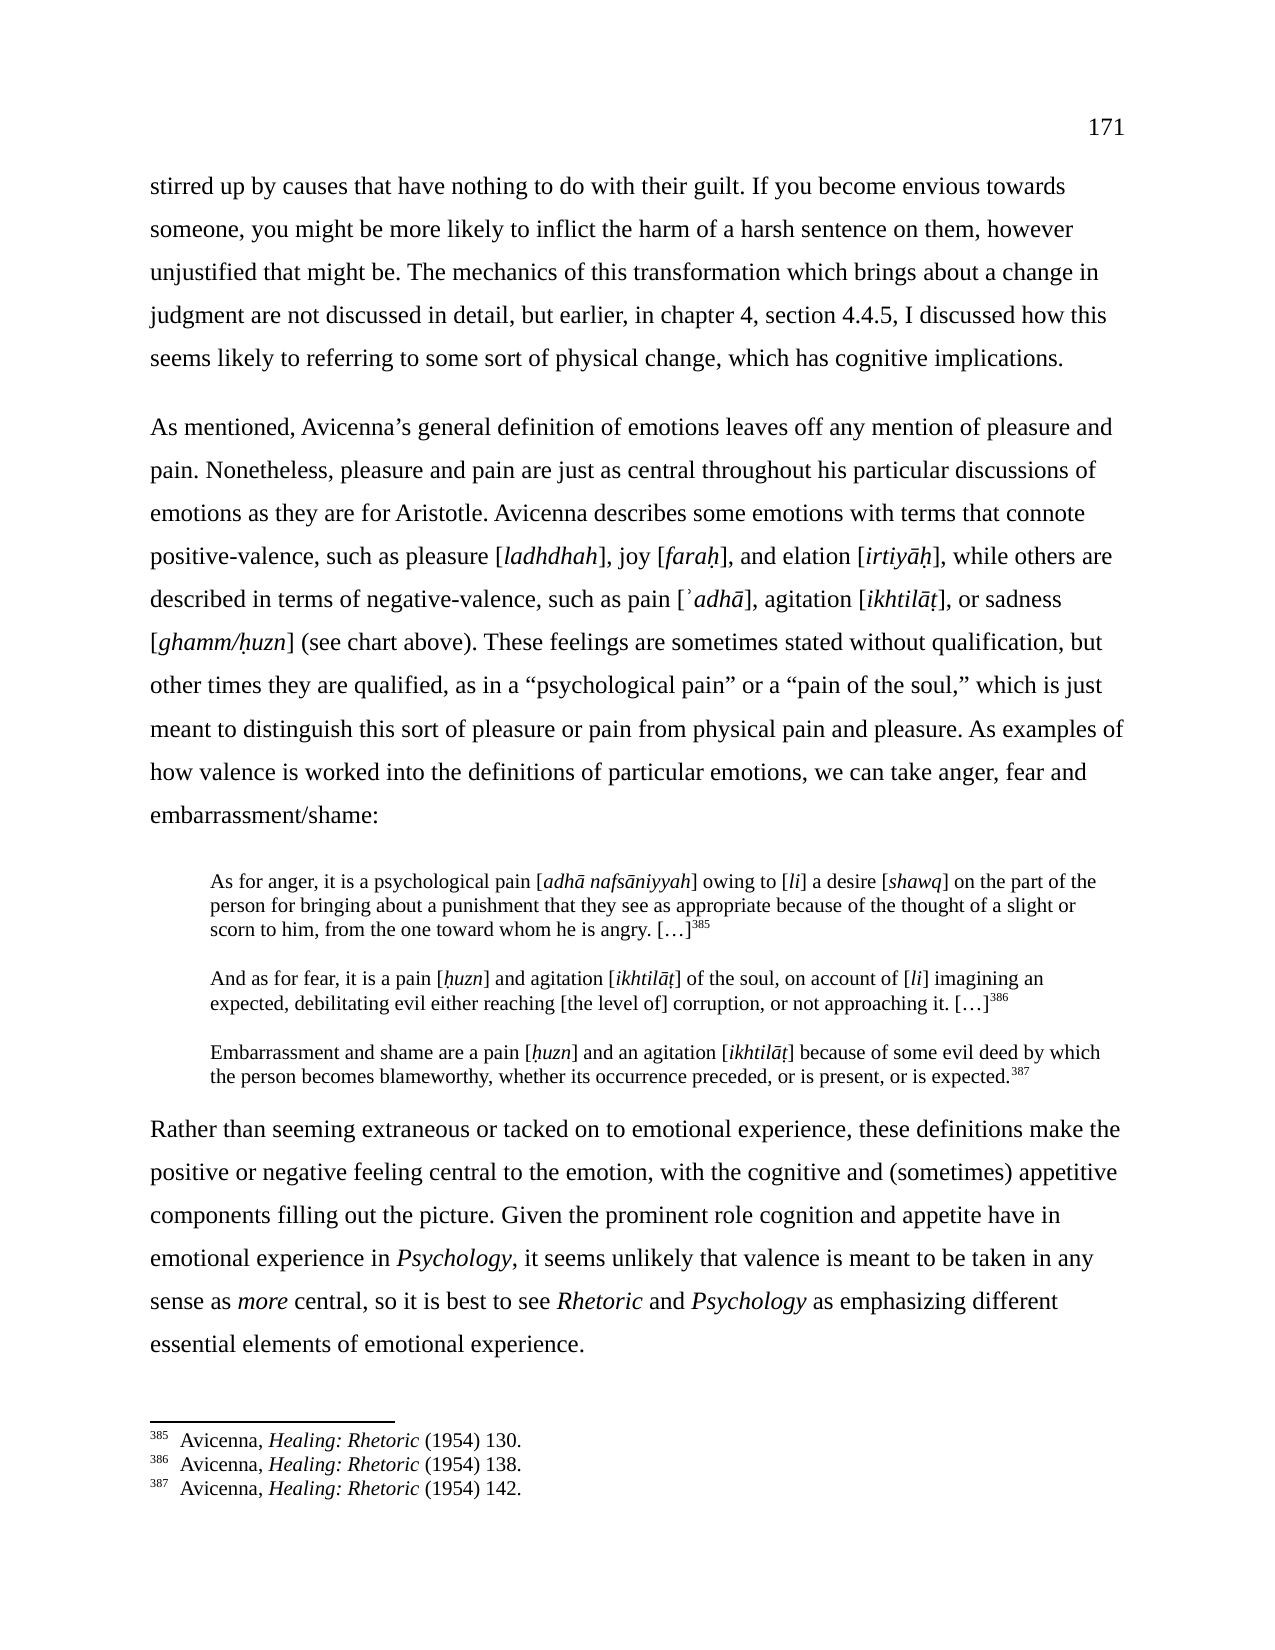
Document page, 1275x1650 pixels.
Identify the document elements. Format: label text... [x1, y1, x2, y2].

text Rather than seeming extraneous or tacked on to emotional experience, these definitions make the positive or negative feeling central to the emotion, with the cognitive and (sometimes) appetitive components filling out the picture. Given the prominent role cognition and appetite have in emotional experience in Psychology, it seems unlikely that valence is meant to be taken in any sense as more central, so it is best to see Rhetoric and Psychology as emphasizing different essential elements of emotional experience. [150, 1114, 1125, 1358]
text And as for fear, it is a pain [ḥuzn] and agitation [ikhtilāṭ] of the soul, on account of [li] imagining an expected, debilitating evil either reaching [the level of] corruption, or not approaching it. […] [210, 966, 1125, 1014]
text Avicenna, Healing: Rhetoric (1954) 138. [150, 1452, 1125, 1476]
text stirred up by causes that have nothing to do with their guilt. If you become envious towards someone, you might be more likely to inflict the harm of a harsh sentence on them, however unjustified that might be. The mechanics of this transformation which brings about a change in judgment are not discussed in detail, but earlier, in chapter 4, section 4.4.5, I discussed how this seems likely to referring to some sort of physical change, which has cognitive implications. [150, 171, 1125, 372]
text As mentioned, Avicenna’s general definition of emotions leaves off any mention of pleasure and pain. Nonetheless, pleasure and pain are just as central throughout his particular discussions of emotions as they are for Aristotle. Avicenna describes some emotions with terms that connote positive-valence, such as pleasure [ladhdhah], joy [faraḥ], and elation [irtiyāḥ], while others are described in terms of negative-valence, such as pain [ʾadhā], agitation [ikhtilāṭ], or sadness [ghamm/ḥuzn] (see chart above). These feelings are sometimes stated without qualification, but other times they are qualified, as in a “psychological pain” or a “pain of the soul,” which is just meant to distinguish this sort of pleasure or pain from physical pain and pleasure. As examples of how valence is worked into the definitions of particular emotions, we can take anger, fear and embarrassment/shame: [150, 412, 1125, 829]
text Avicenna, Healing: Rhetoric (1954) 142. [150, 1476, 1125, 1500]
text As for anger, it is a psychological pain [adhā nafsāniyyah] owing to [li] a desire [shawq] on the part of the person for bringing about a punishment that they see as appropriate because of the thought of a slight or scorn to him, from the one toward whom he is angry. […] [210, 869, 1125, 941]
text Embarrassment and shame are a pain [ḥuzn] and an agitation [ikhtilāṭ] because of some evil deed by which the person becomes blameworthy, whether its occurrence preceded, or is present, or is expected. [210, 1040, 1125, 1088]
text Avicenna, Healing: Rhetoric (1954) 130. [150, 1428, 1125, 1452]
